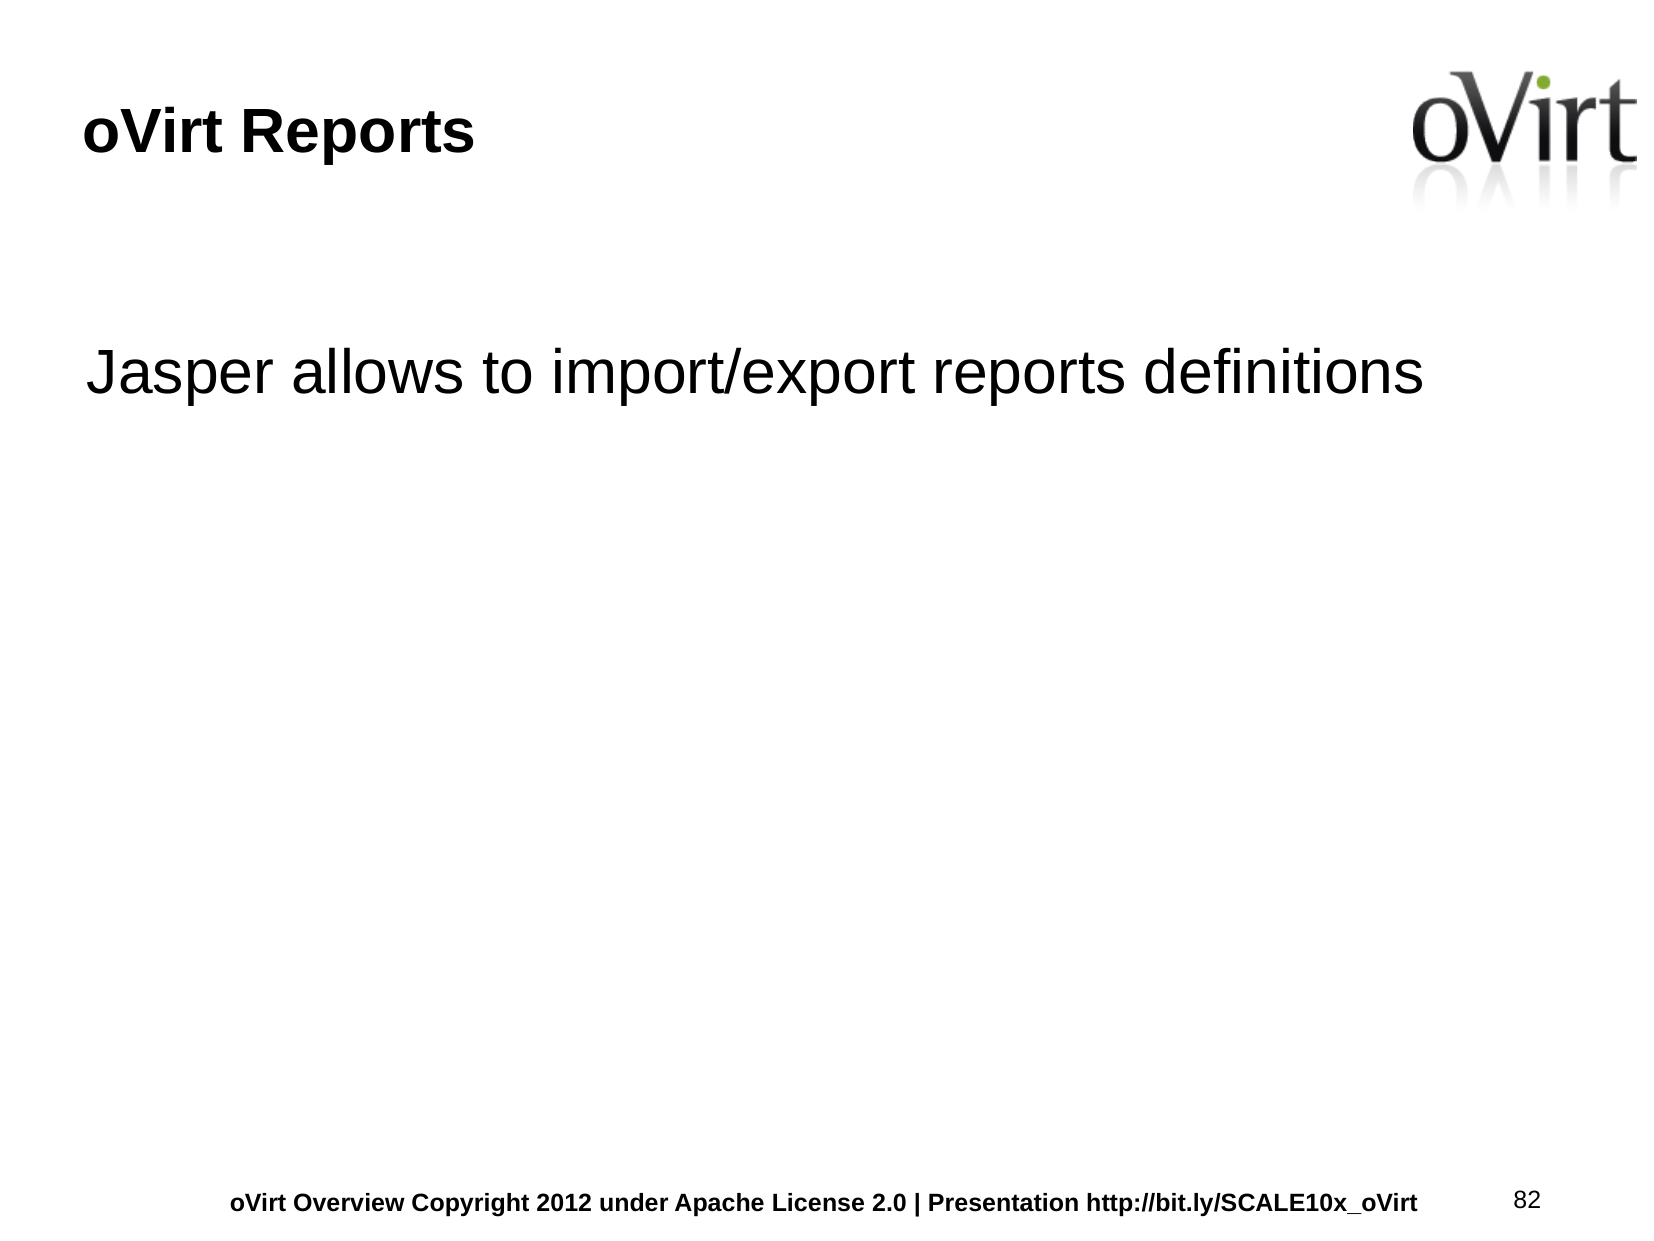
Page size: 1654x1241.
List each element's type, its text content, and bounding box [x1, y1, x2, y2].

picture [1413, 63, 1637, 212]
title oVirt Reports [82, 37, 1303, 226]
list Jasper allows to import/export reports definitions [86, 337, 1576, 451]
